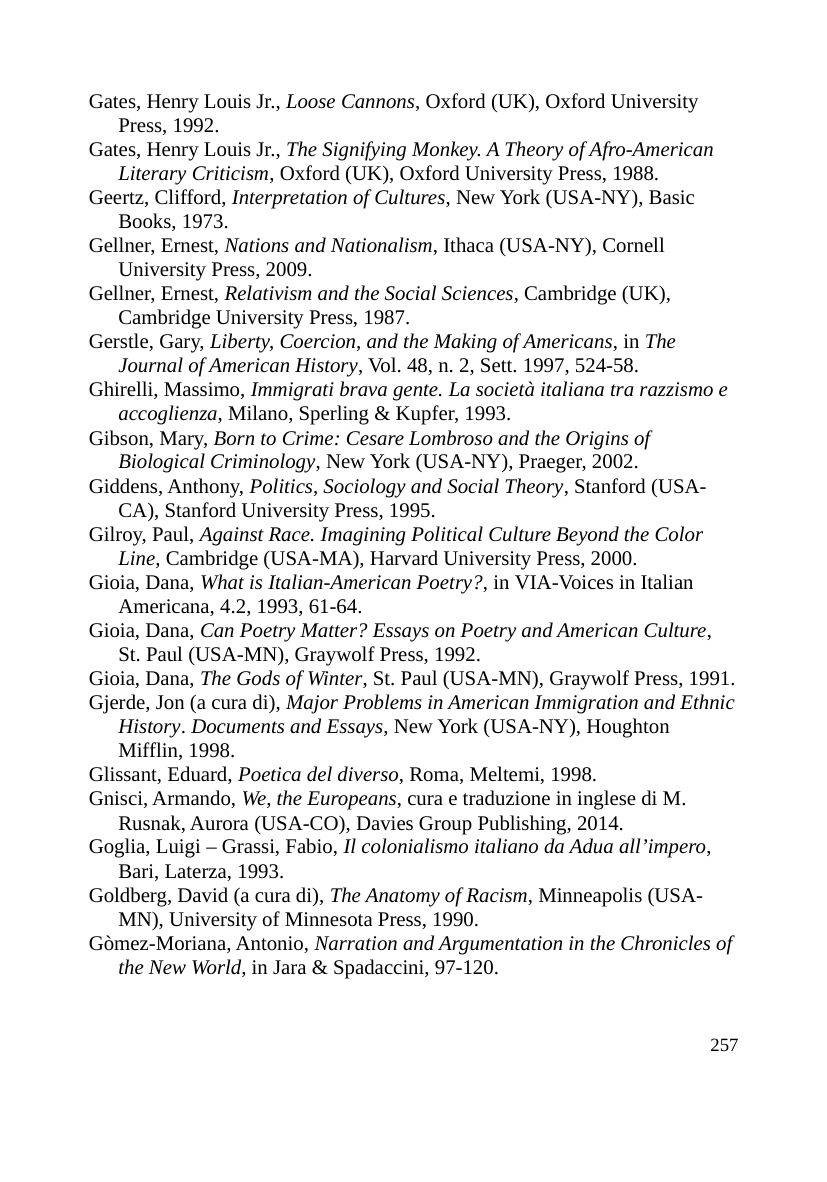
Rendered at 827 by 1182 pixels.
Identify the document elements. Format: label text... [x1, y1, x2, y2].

text Goldberg, David (a cura di), The Anatomy of Racism, Minneapolis (USA-MN), University of Minnesota Press, 1990. [88, 883, 738, 931]
text Gates, Henry Louis Jr., Loose Cannons, Oxford (UK), Oxford University Press, 1992. [88, 88, 738, 137]
text Gioia, Dana, The Gods of Winter, St. Paul (USA-MN), Graywolf Press, 1991. [88, 666, 738, 690]
text Ghirelli, Massimo, Immigrati brava gente. La società italiana tra razzismo e accoglienza, Milano, Sperling & Kupfer, 1993. [88, 377, 738, 425]
text Goglia, Luigi – Grassi, Fabio, Il colonialismo italiano da Adua all’impero, Bari, Laterza, 1993. [88, 834, 738, 883]
text Geertz, Clifford, Interpretation of Cultures, New York (USA-NY), Basic Books, 1973. [88, 185, 738, 233]
text Gioia, Dana, Can Poetry Matter? Essays on Poetry and American Culture, St. Paul (USA-MN), Graywolf Press, 1992. [88, 618, 738, 666]
text Gerstle, Gary, Liberty, Coercion, and the Making of Americans, in The Journal of American History, Vol. 48, n. 2, Sett. 1997, 524-58. [88, 329, 738, 377]
text Glissant, Eduard, Poetica del diverso, Roma, Meltemi, 1998. [88, 762, 738, 786]
text Gibson, Mary, Born to Crime: Cesare Lombroso and the Origins of Biological Criminology, New York (USA-NY), Praeger, 2002. [88, 425, 738, 473]
text Gioia, Dana, What is Italian-American Poetry?, in VIA-Voices in Italian Americana, 4.2, 1993, 61-64. [88, 570, 738, 618]
text Gilroy, Paul, Against Race. Imagining Political Culture Beyond the Color Line, Cambridge (USA-MA), Harvard University Press, 2000. [88, 522, 738, 570]
text Gellner, Ernest, Nations and Nationalism, Ithaca (USA-NY), Cornell University Press, 2009. [88, 233, 738, 281]
text Gjerde, Jon (a cura di), Major Problems in American Immigration and Ethnic History. Documents and Essays, New York (USA-NY), Houghton Mifflin, 1998. [88, 690, 738, 762]
text Gellner, Ernest, Relativism and the Social Sciences, Cambridge (UK), Cambridge University Press, 1987. [88, 281, 738, 329]
text Gòmez-Moriana, Antonio, Narration and Argumentation in the Chronicles of the New World, in Jara & Spadaccini, 97-120. [88, 931, 738, 979]
text Gnisci, Armando, We, the Europeans, cura e traduzione in inglese di M. Rusnak, Aurora (USA-CO), Davies Group Publishing, 2014. [88, 786, 738, 834]
text Gates, Henry Louis Jr., The Signifying Monkey. A Theory of Afro-American Literary Criticism, Oxford (UK), Oxford University Press, 1988. [88, 137, 738, 185]
text Giddens, Anthony, Politics, Sociology and Social Theory, Stanford (USA-CA), Stanford University Press, 1995. [88, 473, 738, 522]
